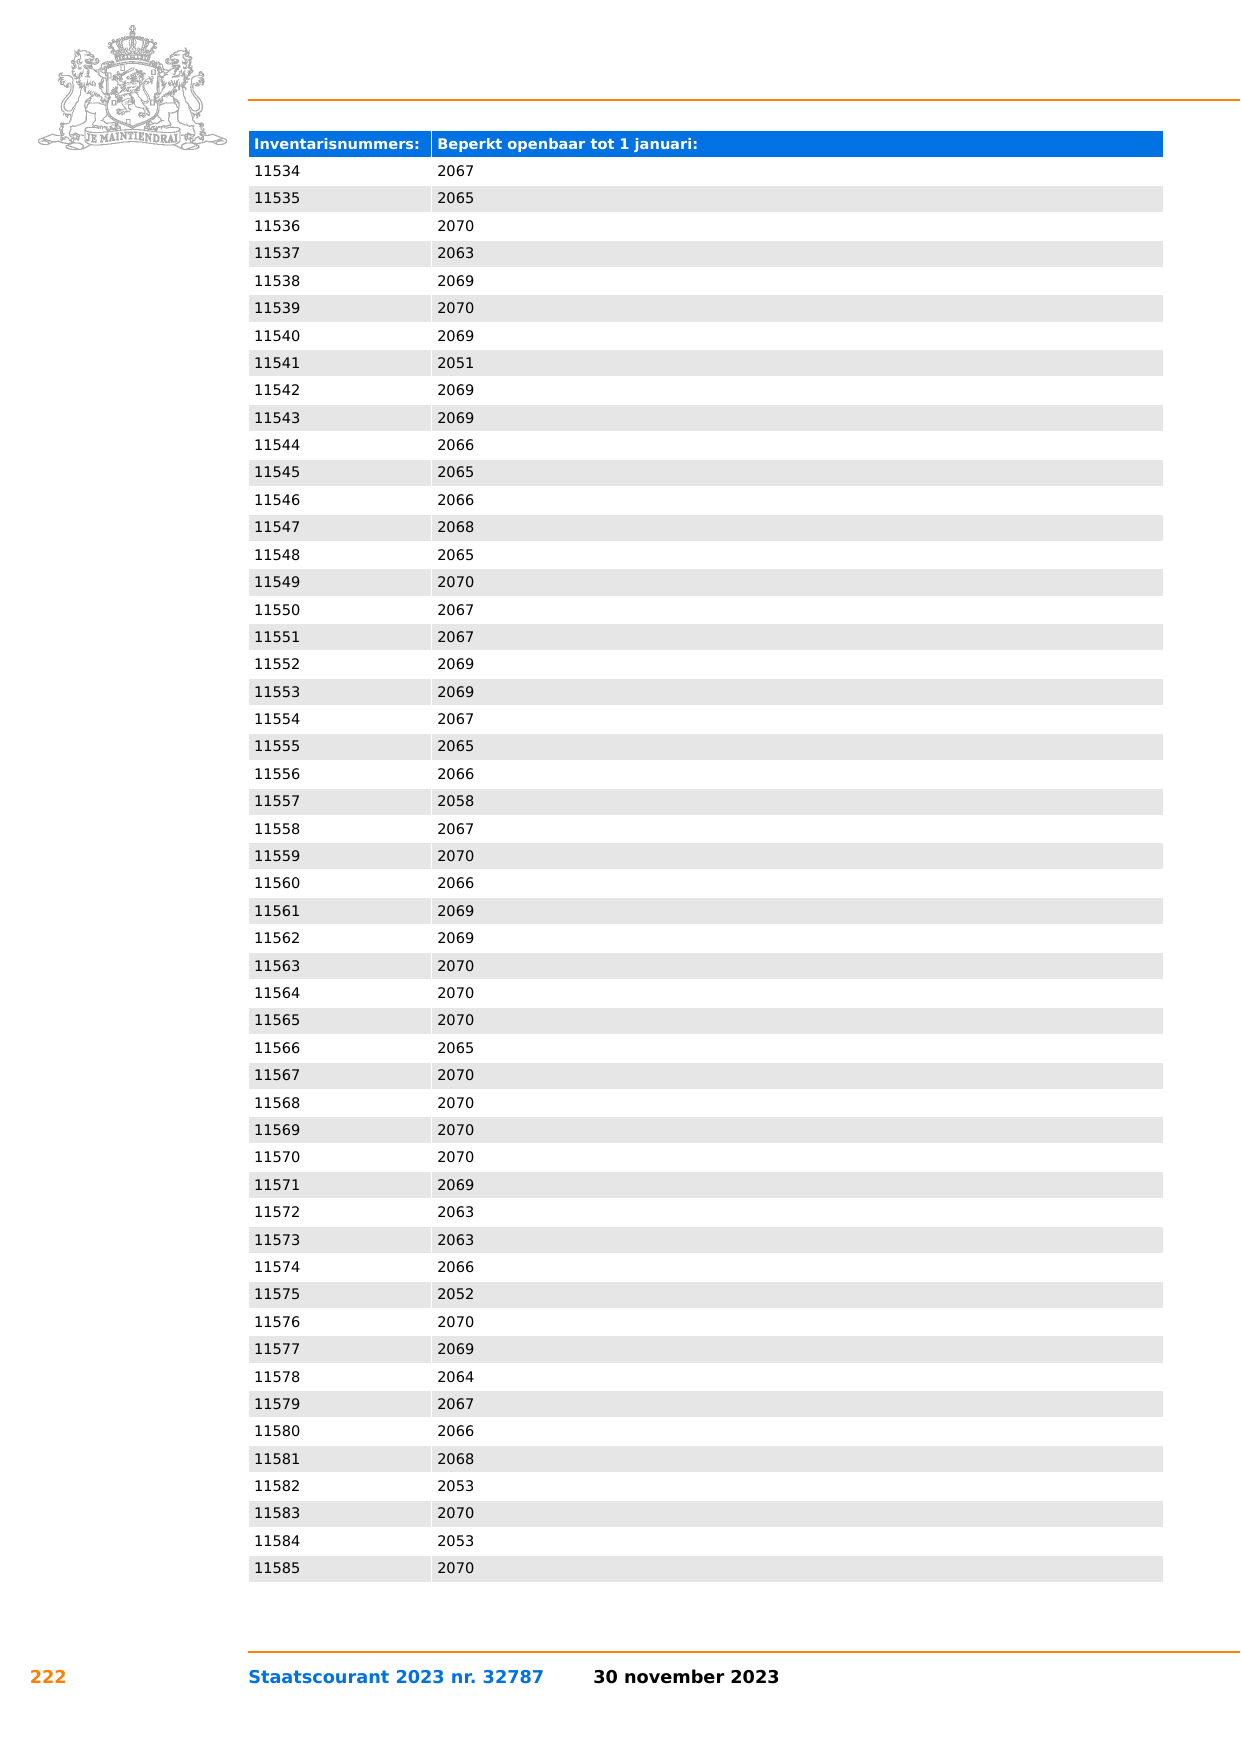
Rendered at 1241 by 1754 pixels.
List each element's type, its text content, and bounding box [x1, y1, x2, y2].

table_cell 2069 [432, 378, 1163, 404]
table_cell 11546 [249, 487, 431, 513]
table_cell 11577 [249, 1336, 431, 1363]
table_cell 2067 [432, 1391, 1163, 1417]
table_cell 2069 [432, 679, 1163, 705]
table_cell 2052 [432, 1282, 1163, 1308]
table_cell 2067 [432, 597, 1163, 623]
table_cell 11576 [249, 1309, 431, 1335]
table_cell 11555 [249, 734, 431, 760]
table_cell 11566 [249, 1035, 431, 1061]
table_cell 2070 [432, 980, 1163, 1007]
table_cell 2067 [432, 624, 1163, 650]
table_cell 11584 [249, 1528, 431, 1554]
table_cell 2066 [432, 871, 1163, 897]
table_cell 11548 [249, 542, 431, 568]
table_cell 11556 [249, 761, 431, 787]
table_cell 2066 [432, 432, 1163, 459]
table_cell 2066 [432, 761, 1163, 787]
table_cell 2070 [432, 1309, 1163, 1335]
table_cell 11541 [249, 350, 431, 376]
table_cell 11578 [249, 1364, 431, 1390]
table_cell 11537 [249, 241, 431, 267]
table_cell 2069 [432, 1172, 1163, 1198]
table_cell 11568 [249, 1090, 431, 1116]
table_cell 11579 [249, 1391, 431, 1417]
table_cell 11575 [249, 1282, 431, 1308]
table_cell 11571 [249, 1172, 431, 1198]
table_header Beperkt openbaar tot 1 januari: [432, 131, 1163, 157]
table_cell 2063 [432, 241, 1163, 267]
table_cell 2070 [432, 843, 1163, 869]
table_cell 2070 [432, 1063, 1163, 1089]
table_cell 2065 [432, 460, 1163, 486]
table_cell 11569 [249, 1117, 431, 1143]
table_cell 2053 [432, 1473, 1163, 1500]
table_header Inventarisnummers: [249, 131, 431, 157]
table_cell 11567 [249, 1063, 431, 1089]
picture [38, 25, 227, 150]
table_cell 2070 [432, 1556, 1163, 1582]
table_cell 2065 [432, 1035, 1163, 1061]
table_cell 11534 [249, 158, 431, 185]
table_cell 2066 [432, 487, 1163, 513]
table_cell 2067 [432, 158, 1163, 185]
table_cell 11565 [249, 1008, 431, 1034]
table_cell 2064 [432, 1364, 1163, 1390]
table_cell 2069 [432, 1336, 1163, 1363]
table_cell 11573 [249, 1227, 431, 1253]
table_cell 11582 [249, 1473, 431, 1500]
table_cell 11580 [249, 1419, 431, 1445]
table_cell 2070 [432, 569, 1163, 596]
table_cell 2070 [432, 1145, 1163, 1171]
table_cell 2053 [432, 1528, 1163, 1554]
table_cell 2065 [432, 542, 1163, 568]
table_cell 11542 [249, 378, 431, 404]
table_cell 2051 [432, 350, 1163, 376]
table_cell 11574 [249, 1254, 431, 1281]
table_cell 2070 [432, 295, 1163, 322]
table_cell 2070 [432, 213, 1163, 239]
table_cell 2066 [432, 1419, 1163, 1445]
table_cell 11561 [249, 898, 431, 924]
table_cell 2067 [432, 706, 1163, 733]
table_cell 11540 [249, 323, 431, 349]
table_cell 11545 [249, 460, 431, 486]
table_cell 11553 [249, 679, 431, 705]
table_cell 2070 [432, 1501, 1163, 1527]
table_cell 11552 [249, 651, 431, 678]
table_cell 11554 [249, 706, 431, 733]
table_cell 11572 [249, 1199, 431, 1226]
table_cell 2068 [432, 515, 1163, 541]
table_cell 11557 [249, 789, 431, 815]
table_cell 11544 [249, 432, 431, 459]
table_cell 2063 [432, 1227, 1163, 1253]
table_cell 2067 [432, 816, 1163, 842]
table_cell 2069 [432, 925, 1163, 952]
table_cell 11549 [249, 569, 431, 596]
table_cell 11585 [249, 1556, 431, 1582]
table_cell 11563 [249, 953, 431, 979]
table_cell 2069 [432, 268, 1163, 294]
table_cell 2070 [432, 1090, 1163, 1116]
table_cell 2069 [432, 405, 1163, 431]
table_cell 2069 [432, 651, 1163, 678]
table_cell 2069 [432, 898, 1163, 924]
table_cell 11581 [249, 1446, 431, 1472]
table_cell 2063 [432, 1199, 1163, 1226]
table_cell 2068 [432, 1446, 1163, 1472]
table_cell 2065 [432, 734, 1163, 760]
table_cell 11560 [249, 871, 431, 897]
table_cell 11543 [249, 405, 431, 431]
table_cell 11535 [249, 186, 431, 212]
table_cell 2066 [432, 1254, 1163, 1281]
table_cell 2065 [432, 186, 1163, 212]
table_cell 11558 [249, 816, 431, 842]
table_cell 2070 [432, 1008, 1163, 1034]
table_cell 2070 [432, 953, 1163, 979]
table_cell 11559 [249, 843, 431, 869]
table_cell 11562 [249, 925, 431, 952]
table_cell 11536 [249, 213, 431, 239]
table_cell 2069 [432, 323, 1163, 349]
table_cell 11564 [249, 980, 431, 1007]
table_cell 11538 [249, 268, 431, 294]
table_cell 11547 [249, 515, 431, 541]
table_cell 11570 [249, 1145, 431, 1171]
table_cell 11551 [249, 624, 431, 650]
table_cell 2070 [432, 1117, 1163, 1143]
table_cell 11539 [249, 295, 431, 322]
table_cell 11550 [249, 597, 431, 623]
table_cell 2058 [432, 789, 1163, 815]
table_cell 11583 [249, 1501, 431, 1527]
